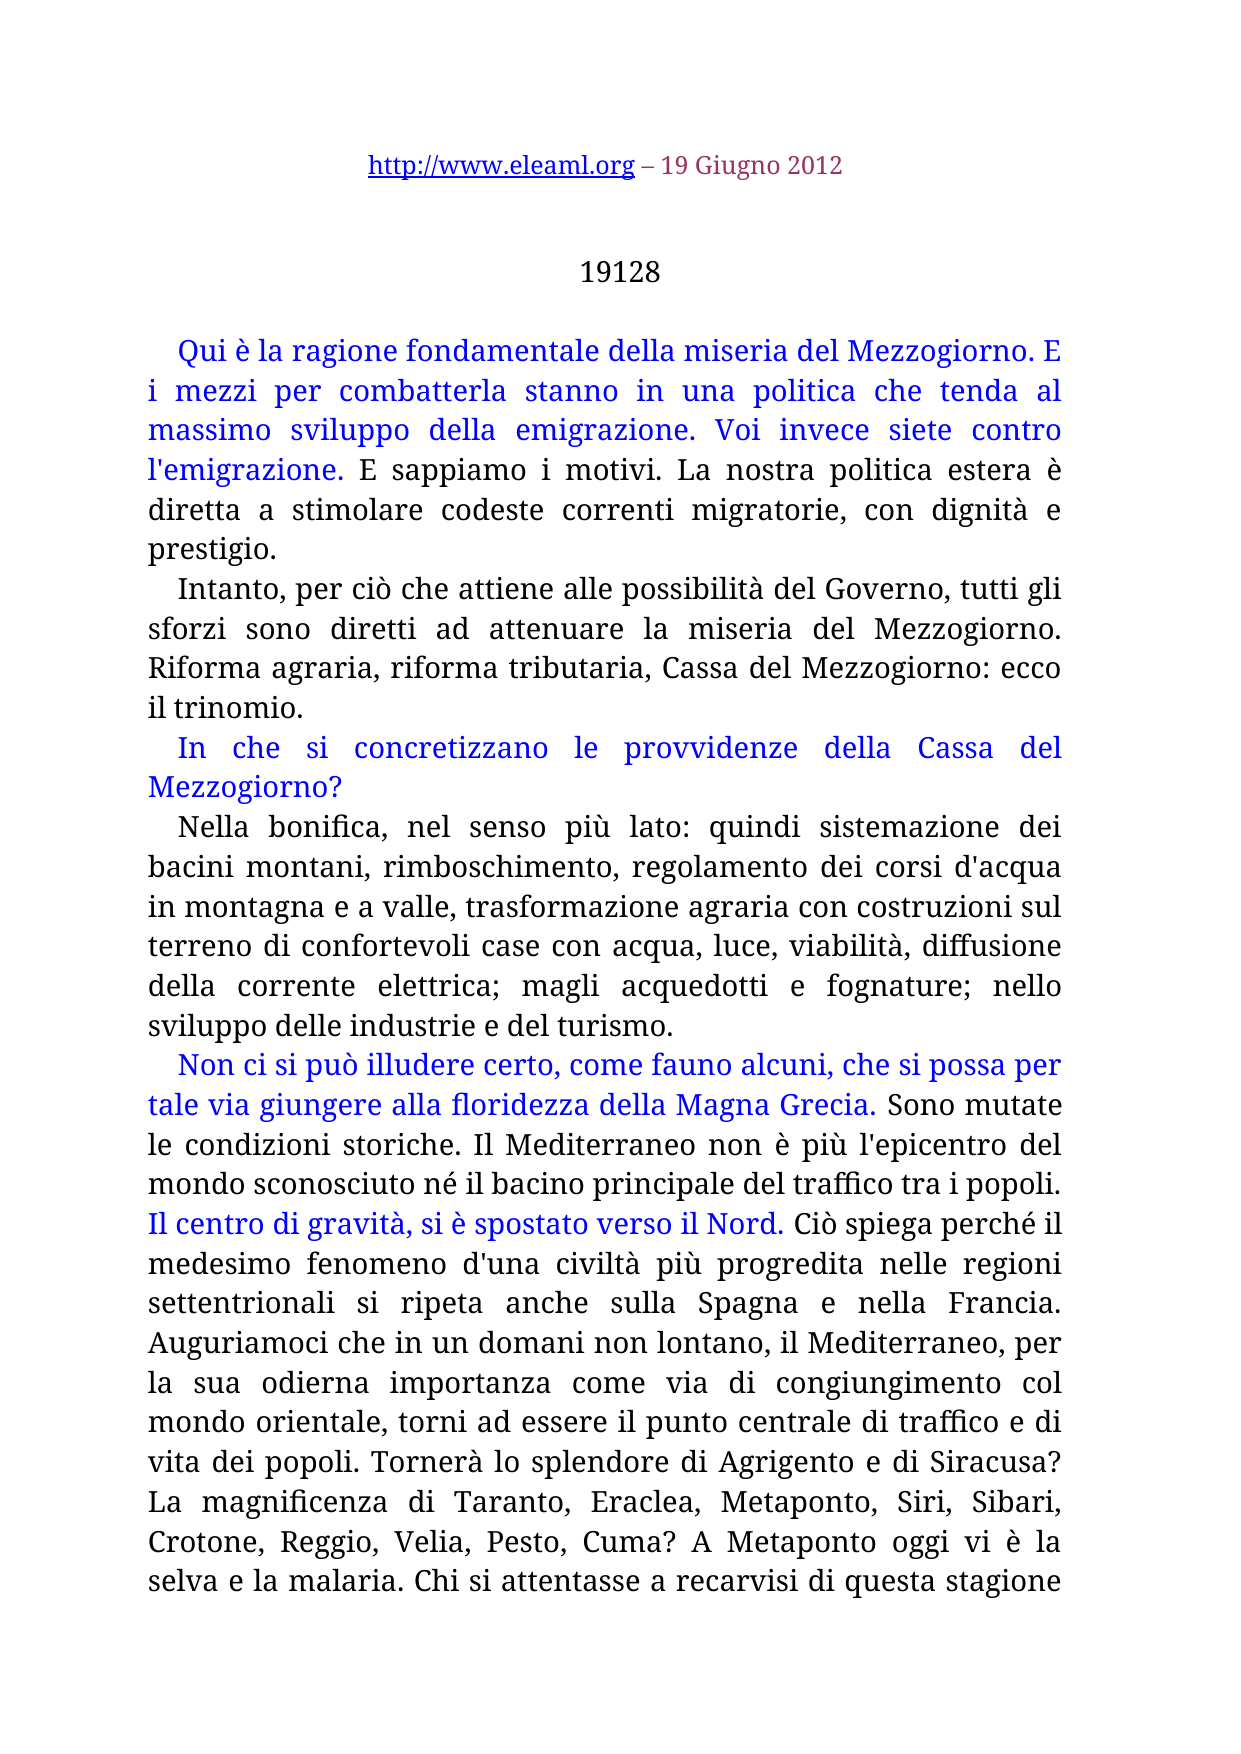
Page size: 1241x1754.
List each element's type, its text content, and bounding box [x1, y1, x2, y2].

text Non ci si può illudere certo, come fauno alcuni, che si possa per tale via giungere alla floridezza della Magna Grecia. Sono mutate le condizioni storiche. Il Mediterraneo non è più l'epicentro del mondo sconosciuto né il bacino principale del traffico tra i popoli. Il centro di gravità, si è spostato verso il Nord. Ciò spiega perché il medesimo fenomeno d'una civiltà più progredita nelle regioni settentrionali si ripeta anche sulla Spagna e nella Francia. Auguriamoci che in un domani non lontano, il Mediterraneo, per la sua odierna importanza come via di congiungimento col mondo orientale, torni ad essere il punto centrale di traffico e di vita dei popoli. Tornerà lo splendore di Agrigento e di Siracusa? La magnificenza di Taranto, Eraclea, Metaponto, Siri, Sibari, Crotone, Reggio, Velia, Pesto, Cuma? A Metaponto oggi vi è la selva e la malaria. Chi si attentasse a recarvisi di questa stagione [148, 1044, 1063, 1600]
text Intanto, per ciò che attiene alle possibilità del Governo, tutti gli sforzi sono diretti ad attenuare la miseria del Mezzogiorno. Riforma agraria, riforma tributaria, Cassa del Mezzogiorno: ecco il trinomio. [148, 568, 1063, 727]
text Qui è la ragione fondamentale della miseria del Mezzogiorno. E i mezzi per combatterla stanno in una politica che tenda al massimo sviluppo della emigrazione. Voi invece siete contro l'emigrazione. E sappiamo i motivi. La nostra politica estera è diretta a stimolare codeste correnti migratorie, con dignità e prestigio. [148, 330, 1063, 568]
text 19128 [148, 251, 1063, 291]
text In che si concretizzano le provvidenze della Cassa del Mezzogiorno? [148, 727, 1063, 806]
text Nella bonifica, nel senso più lato: quindi sistemazione dei bacini montani, rimboschimento, regolamento dei corsi d'acqua in montagna e a valle, trasformazione agraria con costruzioni sul terreno di confortevoli case con acqua, luce, viabilità, diffusione della corrente elettrica; magli acquedotti e fognature; nello sviluppo delle industrie e del turismo. [148, 806, 1063, 1044]
